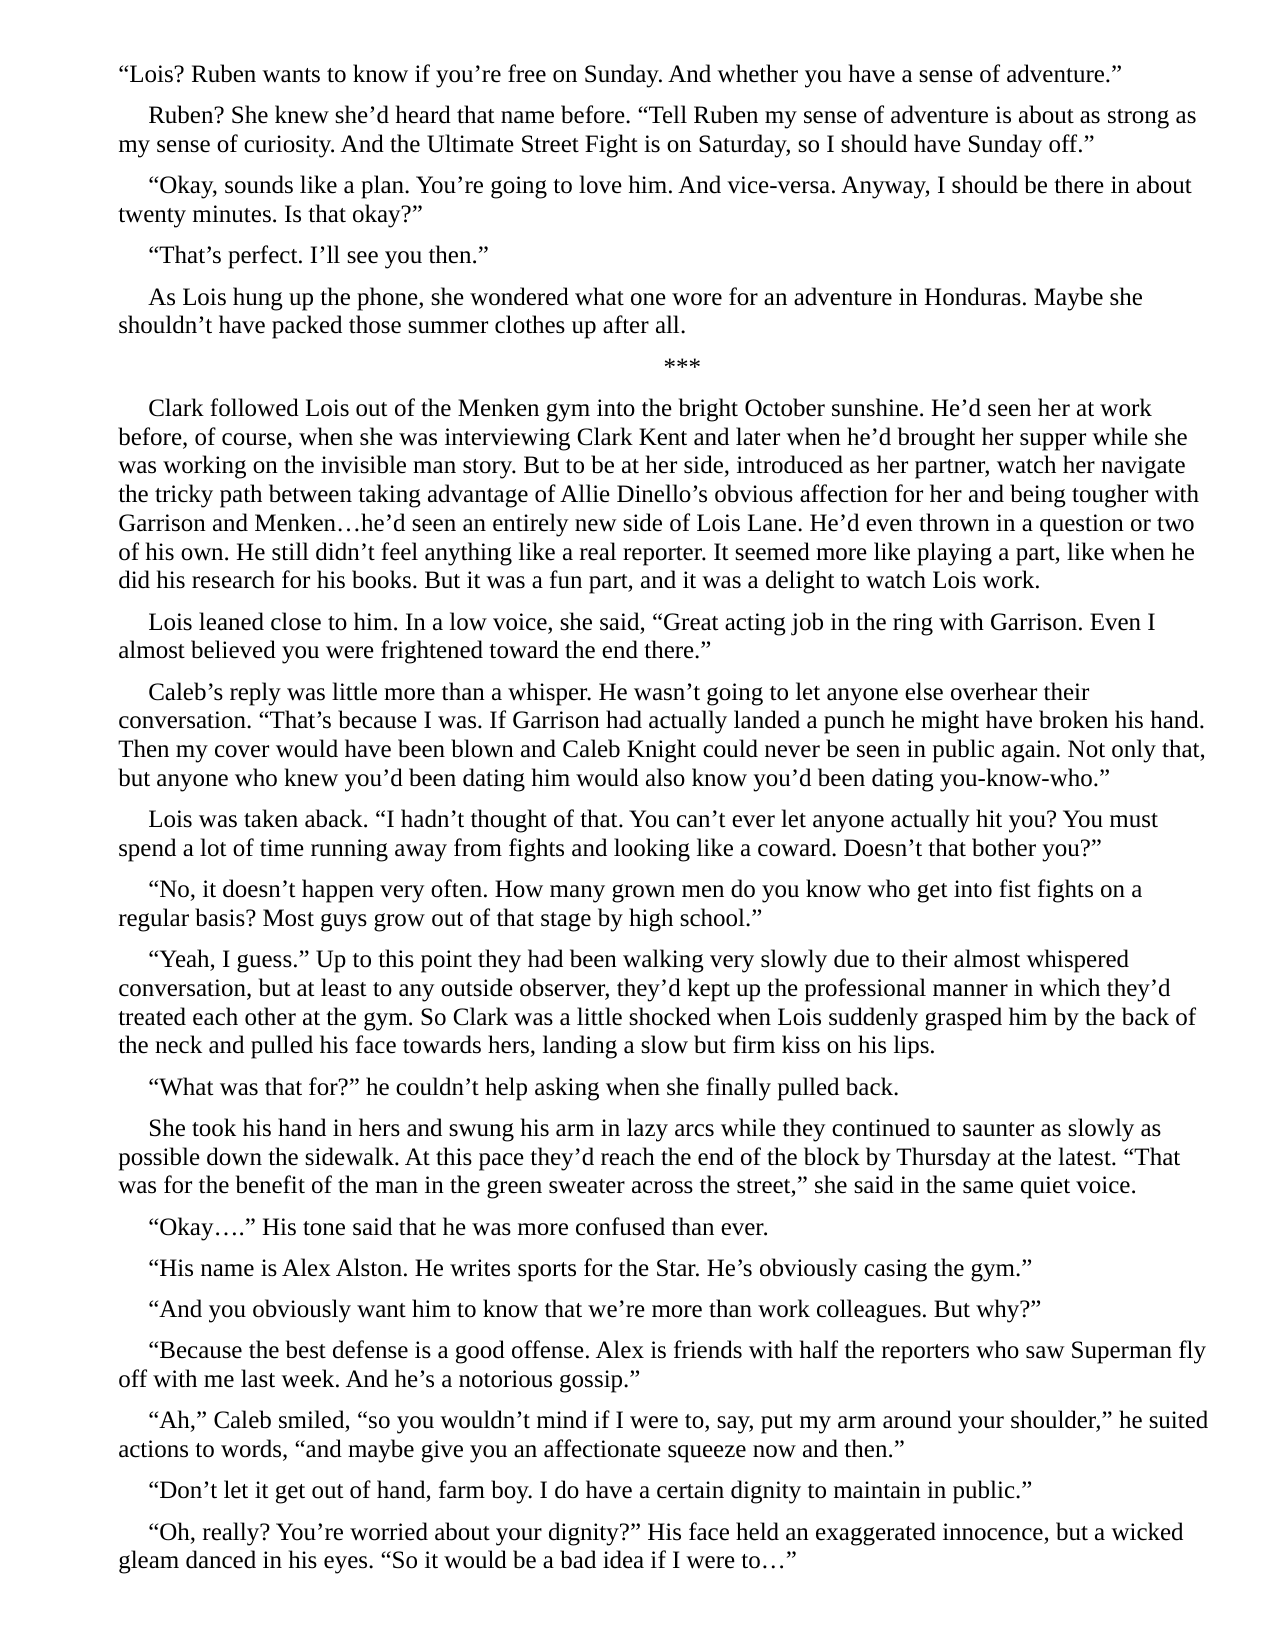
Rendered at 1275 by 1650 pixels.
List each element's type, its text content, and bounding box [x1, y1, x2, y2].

text Lois was taken aback. “I hadn’t thought of that. You can’t ever let anyone actually hit you? You must spend a lot of time running away from fights and looking like a coward. Doesn’t that bother you?” [118, 804, 1216, 862]
text She took his hand in hers and swung his arm in lazy arcs while they continued to saunter as slowly as possible down the sidewalk. At this pace they’d reach the end of the block by Thursday at the latest. “That was for the benefit of the man in the green sweater across the street,” she said in the same quiet voice. [118, 1113, 1216, 1199]
text “Ah,” Caleb smiled, “so you wouldn’t mind if I were to, say, put my arm around your shoulder,” he suited actions to words, “and maybe give you an affectionate squeeze now and then.” [118, 1405, 1216, 1463]
text Ruben? She knew she’d heard that name before. “Tell Ruben my sense of adventure is about as strong as my sense of curiosity. And the Ultimate Street Fight is on Saturday, so I should have Sunday off.” [118, 100, 1216, 158]
text “And you obviously want him to know that we’re more than work colleagues. But why?” [118, 1294, 1216, 1323]
text *** [118, 352, 1216, 380]
text Lois leaned close to him. In a low voice, she said, “Great acting job in the ring with Garrison. Even I almost believed you were frightened toward the end there.” [118, 607, 1216, 664]
text “Don’t let it get out of hand, farm boy. I do have a certain dignity to maintain in public.” [118, 1475, 1216, 1504]
text “Lois? Ruben wants to know if you’re free on Sunday. And whether you have a sense of adventure.” [118, 59, 1216, 88]
text Caleb’s reply was little more than a whisper. He wasn’t going to let anyone else overhear their conversation. “That’s because I was. If Garrison had actually landed a punch he might have broken his hand. Then my cover would have been blown and Caleb Knight could never be seen in public again. Not only that, but anyone who knew you’d been dating him would also know you’d been dating you-know-who.” [118, 677, 1216, 792]
text “Because the best defense is a good offense. Alex is friends with half the reporters who saw Superman fly off with me last week. And he’s a notorious gossip.” [118, 1335, 1216, 1393]
text As Lois hung up the phone, she wondered what one wore for an adventure in Honduras. Maybe she shouldn’t have packed those summer clothes up after all. [118, 282, 1216, 339]
text “Okay, sounds like a plan. You’re going to love him. And vice-versa. Anyway, I should be there in about twenty minutes. Is that okay?” [118, 170, 1216, 228]
text “His name is Alex Alston. He writes sports for the Star. He’s obviously casing the gym.” [118, 1253, 1216, 1282]
text Clark followed Lois out of the Menken gym into the bright October sunshine. He’d seen her at work before, of course, when she was interviewing Clark Kent and later when he’d brought her supper while she was working on the invisible man story. But to be at her side, introduced as her partner, watch her navigate the tricky path between taking advantage of Allie Dinello’s obvious affection for her and being tougher with Garrison and Menken…he’d seen an entirely new side of Lois Lane. He’d even thrown in a question or two of his own. He still didn’t feel anything like a real reporter. It seemed more like playing a part, like when he did his research for his books. But it was a fun part, and it was a delight to watch Lois work. [118, 393, 1216, 594]
text “Yeah, I guess.” Up to this point they had been walking very slowly due to their almost whispered conversation, but at least to any outside observer, they’d kept up the professional manner in which they’d treated each other at the gym. So Clark was a little shocked when Lois suddenly grasped him by the back of the neck and pulled his face towards hers, landing a slow but firm kiss on his lips. [118, 944, 1216, 1059]
text “Okay….” His tone said that he was more confused than ever. [118, 1212, 1216, 1240]
text “That’s perfect. I’ll see you then.” [118, 240, 1216, 269]
text “What was that for?” he couldn’t help asking when she finally pulled back. [118, 1072, 1216, 1100]
text “No, it doesn’t happen very often. How many grown men do you know who get into fist fights on a regular basis? Most guys grow out of that stage by high school.” [118, 874, 1216, 932]
text “Oh, really? You’re worried about your dignity?” His face held an exaggerated innocence, but a wicked gleam danced in his eyes. “So it would be a bad idea if I were to…” [118, 1517, 1216, 1574]
